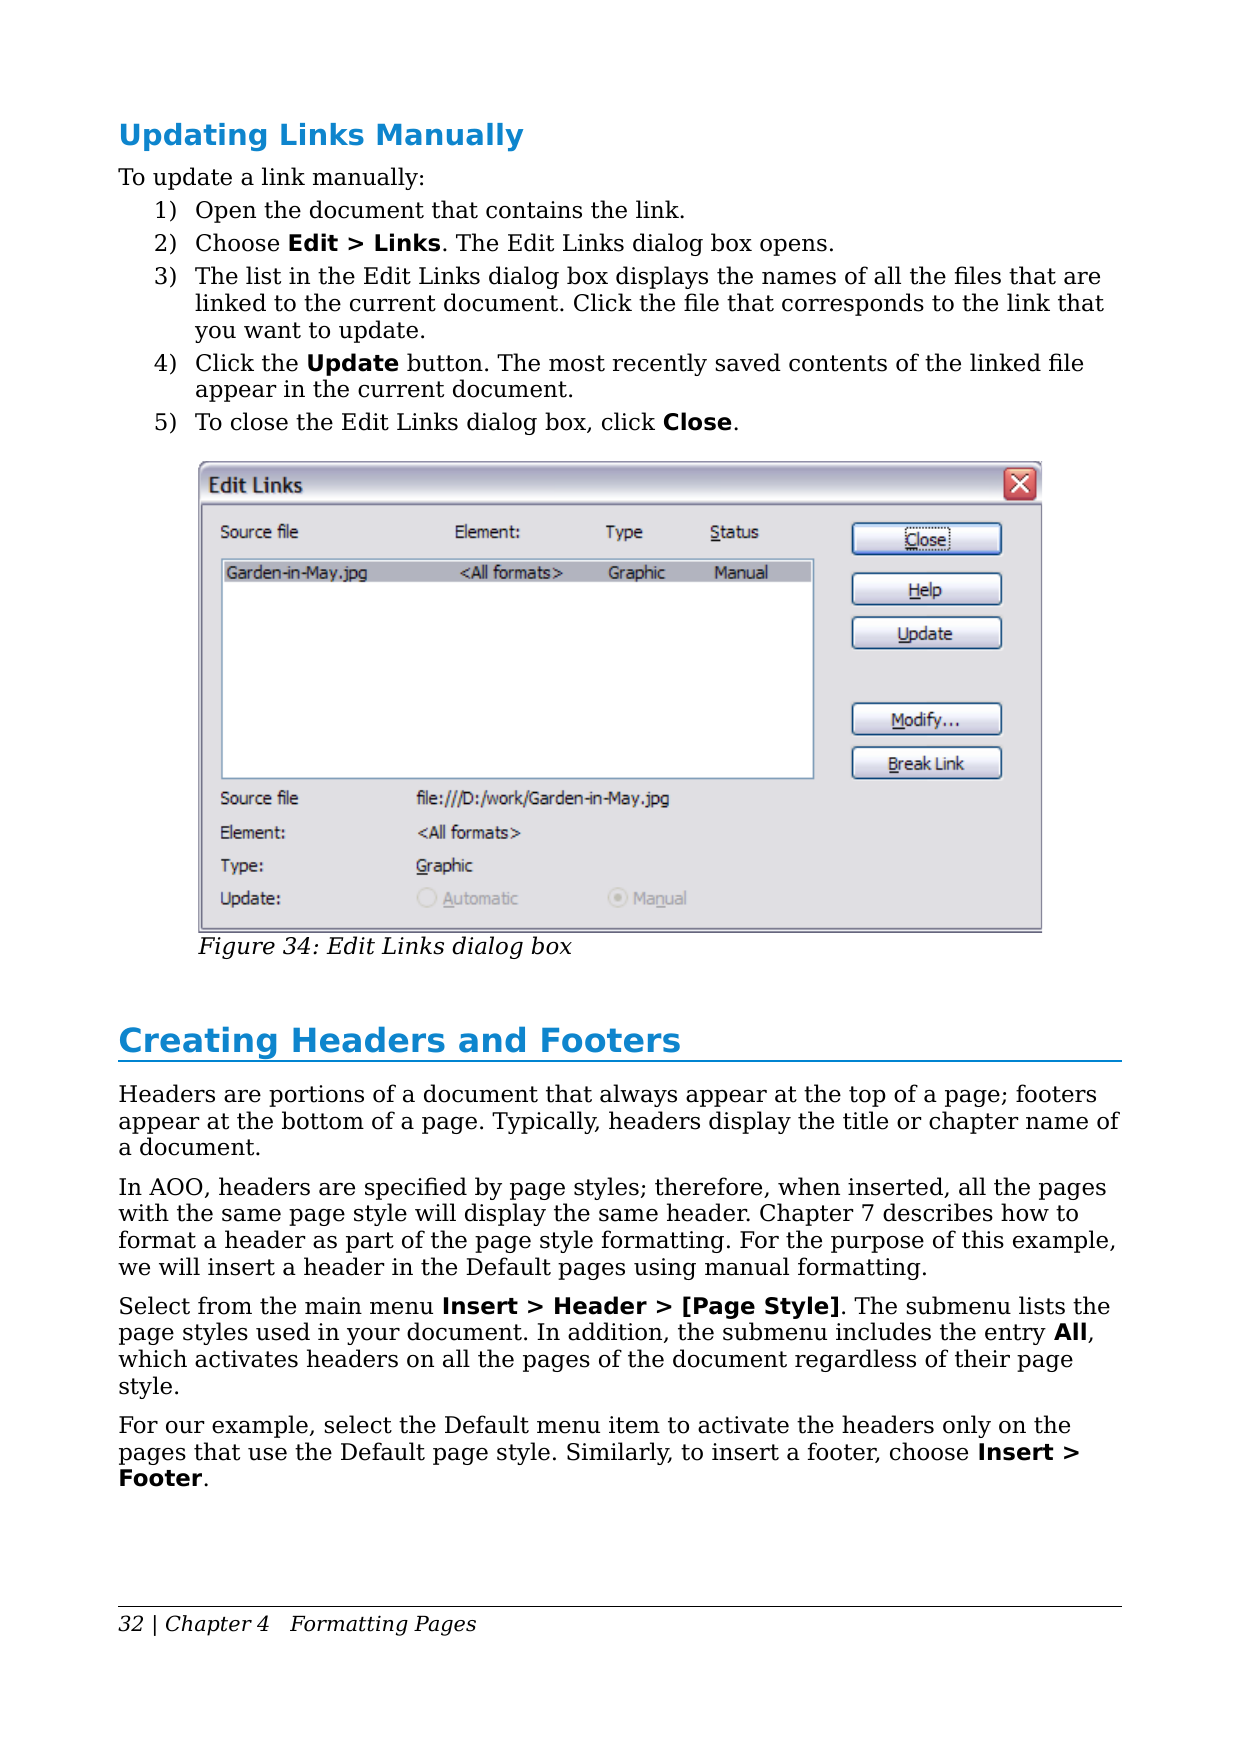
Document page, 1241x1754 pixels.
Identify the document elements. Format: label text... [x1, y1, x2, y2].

text Headers are portions of a document that always appear at the top of a page; footers appear at the bottom of a page. Typically, headers display the title or chapter name of a document. [118, 1081, 1122, 1161]
list Click the Update button. The most recently saved contents of the linked file appear in the current document. [177, 350, 1122, 403]
text Figure 34: Edit Links dialog box [198, 933, 1042, 959]
list To update a link manually: [118, 164, 1122, 191]
subtitle Creating Headers and Footers [118, 1021, 1122, 1060]
text For our example, select the Default menu item to activate the headers only on the pages that use the Default page style. Similarly, to insert a footer, choose Insert > Footer. [118, 1412, 1122, 1492]
list Choose Edit > Links. The Edit Links dialog box opens. [177, 231, 1122, 257]
list Open the document that contains the link. [177, 198, 1122, 224]
list The list in the Edit Links dialog box displays the names of all the files that are linked to the current document. Click the file that corresponds to the link that you want to update. [177, 263, 1122, 343]
list To close the Edit Links dialog box, click Close. [177, 409, 1122, 436]
text In AOO, headers are specified by page styles; therefore, when inserted, all the pages with the same page style will display the same header. Chapter 7 describes how to format a header as part of the page style formatting. For the purpose of this example, we will insert a header in the Default pages using manual formatting. [118, 1174, 1122, 1280]
subtitle Updating Links Manually [118, 118, 1122, 152]
text Select from the main menu Insert > Header > [Page Style]. The submenu lists the page styles used in your document. In addition, the submenu includes the entry All, which activates headers on all the pages of the document regardless of their page style. [118, 1293, 1122, 1399]
picture [198, 461, 1043, 933]
